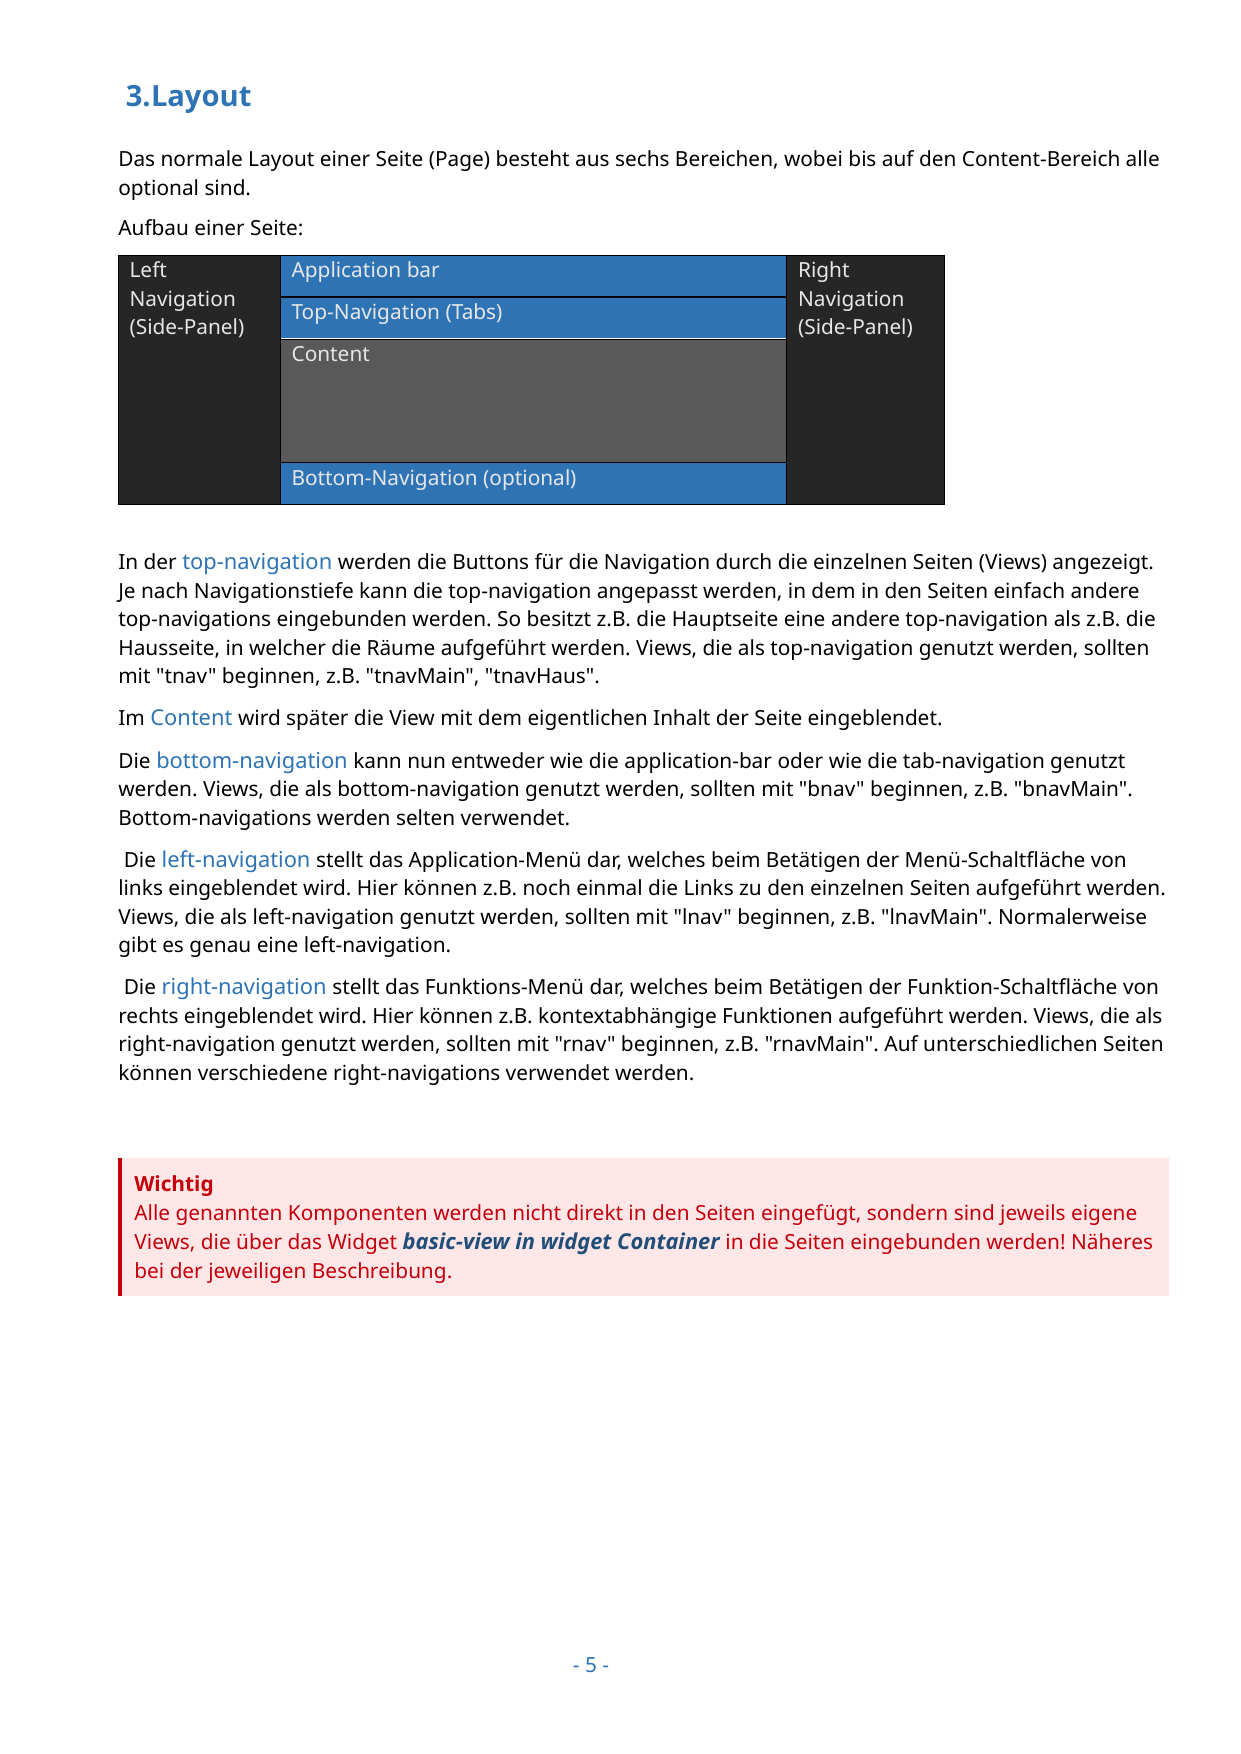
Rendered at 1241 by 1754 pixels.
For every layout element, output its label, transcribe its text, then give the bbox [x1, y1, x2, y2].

text Die right-navigation stellt das Funktions-Menü dar, welches beim Betätigen der Funktion-Schaltfläche von rechts eingeblendet wird. Hier können z.B. kontextabhängige Funktionen aufgeführt werden. Views, die als right-navigation genutzt werden, sollten mit "rnav" beginnen, z.B. "rnavMain". Auf unterschiedlichen Seiten können verschiedene right-navigations verwendet werden. [118, 971, 1169, 1086]
text Die bottom-navigation kann nun entweder wie die application-bar oder wie die tab-navigation genutzt werden. Views, die als bottom-navigation genutzt werden, sollten mit "bnav" beginnen, z.B. "bnavMain". Bottom-navigations werden selten verwendet. [118, 744, 1169, 831]
table_header Application bar [281, 256, 786, 296]
subtitle Layout [118, 75, 1169, 115]
text Im Content wird später die View mit dem eigentlichen Inhalt der Seite eingeblendet. [118, 702, 1169, 732]
table_cell Top-Navigation (Tabs) [281, 298, 786, 338]
text Die left-navigation stellt das Application-Menü dar, welches beim Betätigen der Menü-Schaltfläche von links eingeblendet wird. Hier können z.B. noch einmal die Links zu den einzelnen Seiten aufgeführt werden. Views, die als left-navigation genutzt werden, sollten mit "lnav" beginnen, z.B. "lnavMain". Normalerweise gibt es genau eine left-navigation. [118, 844, 1169, 959]
table_header Left Navigation (Side-Panel) [119, 256, 280, 504]
text In der top-navigation werden die Buttons für die Navigation durch die einzelnen Seiten (Views) angezeigt. Je nach Navigationstiefe kann die top-navigation angepasst werden, in dem in den Seiten einfach andere top-navigations eingebunden werden. So besitzt z.B. die Hauptseite eine andere top-navigation als z.B. die Hausseite, in welcher die Räume aufgeführt werden. Views, die als top-navigation genutzt werden, sollten mit "tnav" beginnen, z.B. "tnavMain", "tnavHaus". [118, 546, 1169, 690]
text Das normale Layout einer Seite (Page) besteht aus sechs Bereichen, wobei bis auf den Content-Bereich alle optional sind. [118, 144, 1169, 201]
table_cell Content [281, 340, 786, 462]
text Aufbau einer Seite: [118, 213, 1169, 242]
table_header Right Navigation (Side-Panel) [787, 256, 944, 504]
text Wichtig Alle genannten Komponenten werden nicht direkt in den Seiten eingefügt, sondern sind jeweils eigene Views, die über das Widget basic-view in widget Container in die Seiten eingebunden werden! Näheres bei der jeweiligen Beschreibung. [122, 1158, 1169, 1296]
table_cell Bottom-Navigation (optional) [281, 463, 786, 504]
